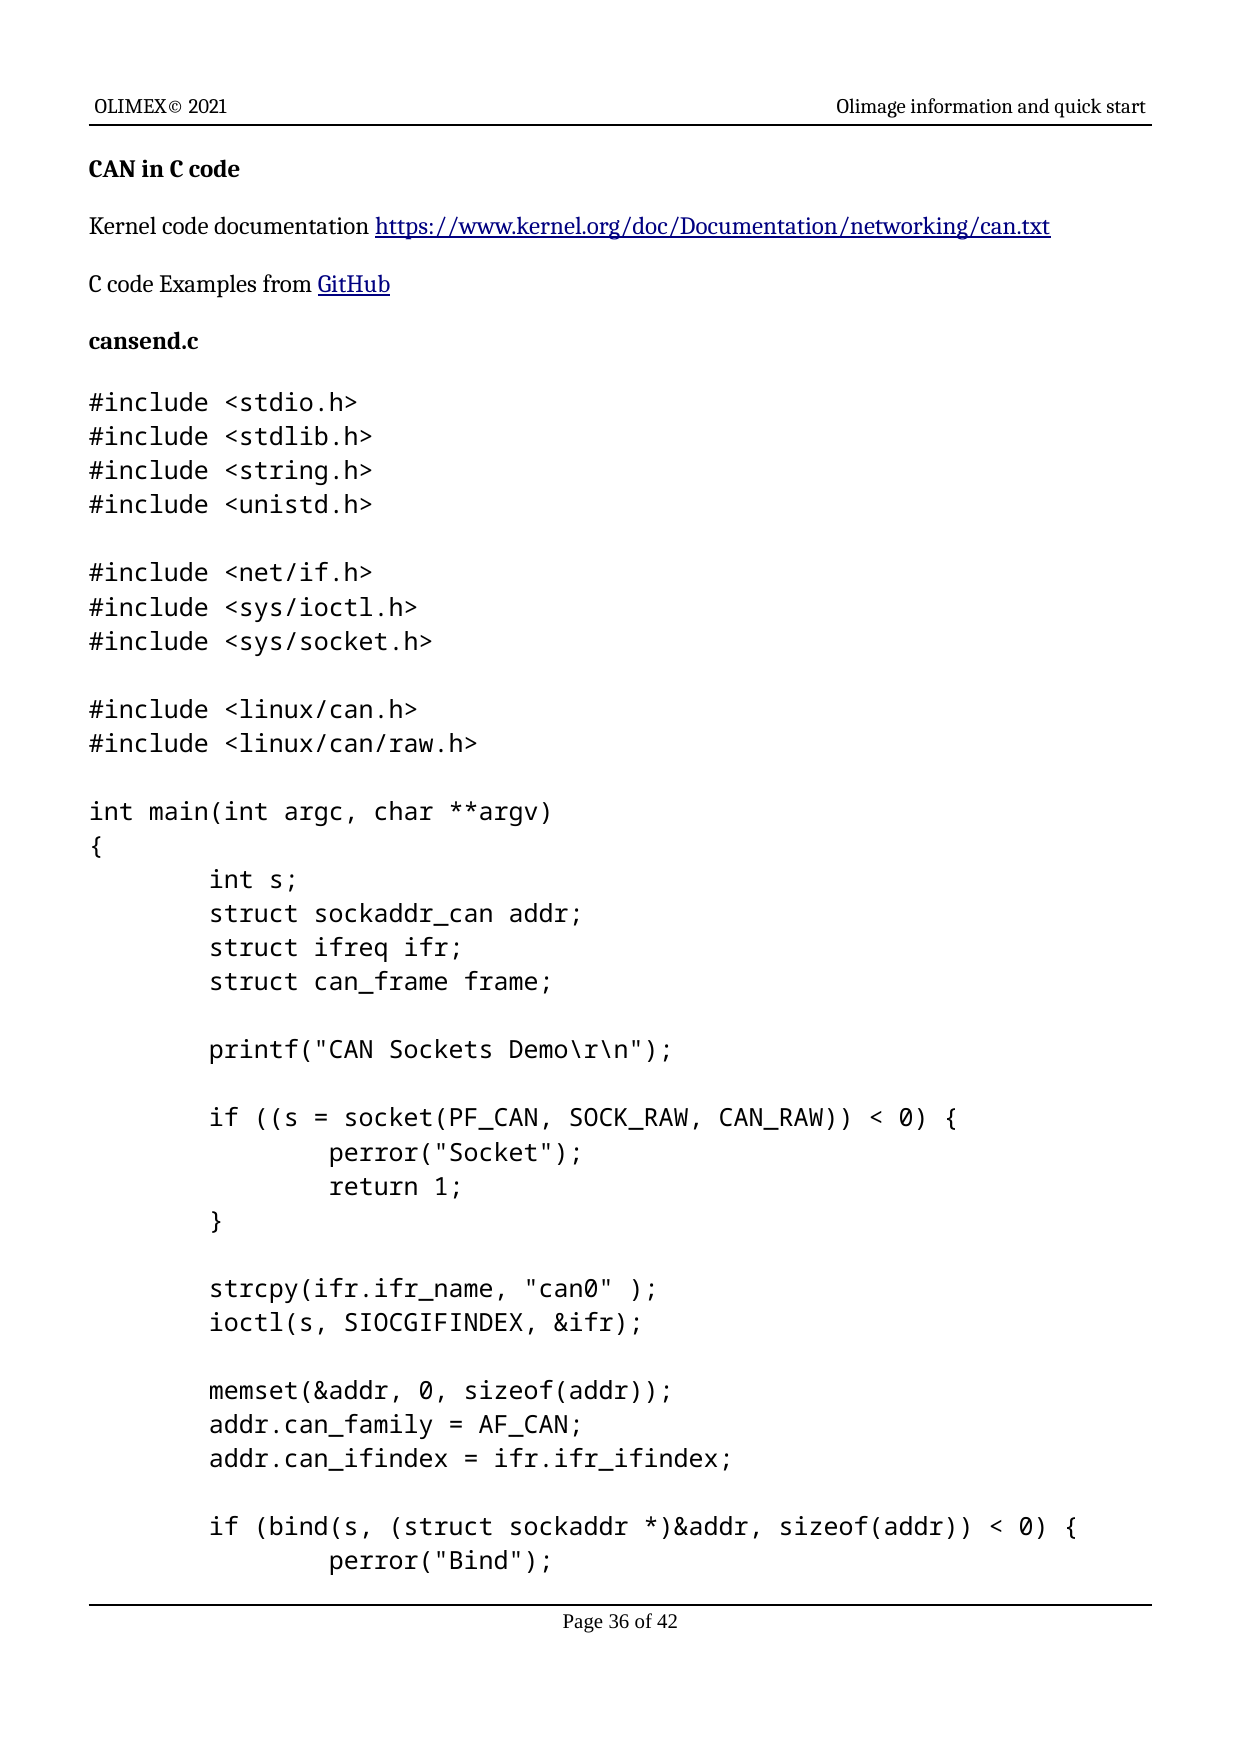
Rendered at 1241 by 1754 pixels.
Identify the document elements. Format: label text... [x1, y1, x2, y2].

text #include <sys/ioctl.h> [88, 589, 1152, 623]
text { [88, 828, 1152, 862]
text #include <unistd.h> [88, 487, 1152, 521]
text #include <sys/socket.h> [88, 623, 1152, 657]
text CAN in C code [88, 155, 1152, 183]
text return 1; [88, 1168, 1152, 1202]
text } [88, 1202, 1152, 1236]
text #include <linux/can.h> [88, 691, 1152, 725]
text addr.can_family = AF_CAN; [88, 1407, 1152, 1441]
text int main(int argc, char **argv) [88, 793, 1152, 828]
text memset(&addr, 0, sizeof(addr)); [88, 1373, 1152, 1407]
text int s; [88, 862, 1152, 896]
text #include <string.h> [88, 453, 1152, 487]
text #include <net/if.h> [88, 555, 1152, 589]
text #include <linux/can/raw.h> [88, 725, 1152, 759]
text perror("Bind"); [88, 1543, 1152, 1577]
text printf("CAN Sockets Demo\r\n"); [88, 1032, 1152, 1066]
text Kernel code documentation https://www.kernel.org/doc/Documentation/networking/can.txt [88, 212, 1152, 241]
text #include <stdio.h> [88, 385, 1152, 419]
text strcpy(ifr.ifr_name, "can0" ); [88, 1270, 1152, 1304]
text if (bind(s, (struct sockaddr *)&addr, sizeof(addr)) < 0) { [88, 1509, 1152, 1543]
text struct ifreq ifr; [88, 930, 1152, 964]
text ioctl(s, SIOCGIFINDEX, &ifr); [88, 1304, 1152, 1338]
text if ((s = socket(PF_CAN, SOCK_RAW, CAN_RAW)) < 0) { [88, 1100, 1152, 1134]
text C code Examples from GitHub [88, 270, 1152, 298]
text #include <stdlib.h> [88, 419, 1152, 453]
text cansend.c [88, 327, 1152, 356]
text perror("Socket"); [88, 1134, 1152, 1168]
text addr.can_ifindex = ifr.ifr_ifindex; [88, 1441, 1152, 1475]
text struct can_frame frame; [88, 964, 1152, 998]
text struct sockaddr_can addr; [88, 896, 1152, 930]
